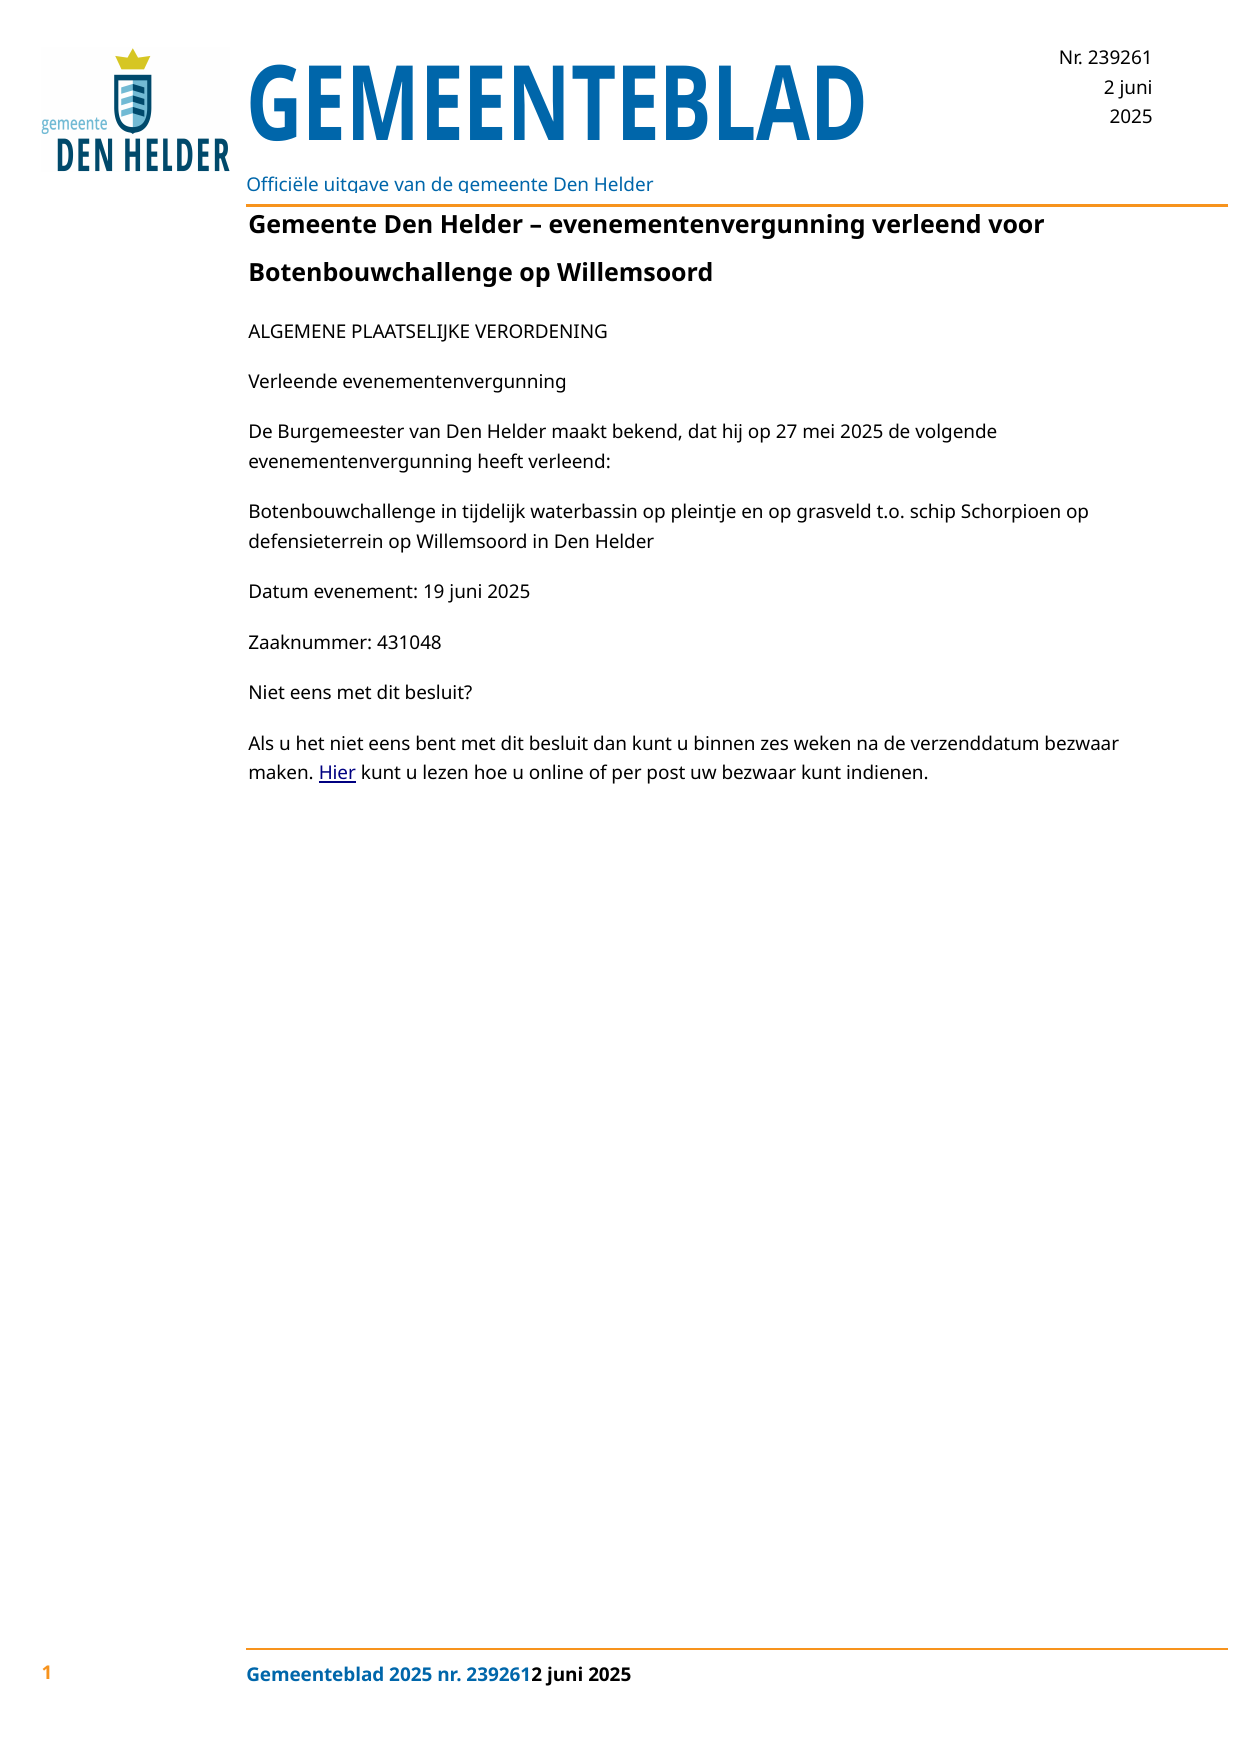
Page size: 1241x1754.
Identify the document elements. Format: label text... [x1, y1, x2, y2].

text Niet eens met dit besluit? [248, 679, 1152, 705]
text Verleende evenementenvergunning [248, 368, 1152, 394]
picture [100, 154, 106, 172]
text Botenbouwchallenge in tijdelijk waterbassin op pleintje en op grasveld t.o. schip Schorpioen op defensieterrein op Willemsoord in Den Helder [248, 499, 1152, 554]
text Gemeente Den Helder – evenementenvergunning verleend voor Botenbouwchallenge op Willemsoord [248, 207, 1152, 288]
picture [182, 144, 187, 165]
text De Burgemeester van Den Helder maakt bekend, dat hij op 27 mei 2025 de volgende evenementenvergunning heeft verleend: [248, 419, 1152, 474]
text Als u het niet eens bent met dit besluit dan kunt u binnen zes weken na de verzenddatum bezwaar maken. Hier kunt u lezen hoe u online of per post uw bezwaar kunt indienen. [248, 730, 1152, 785]
picture [41, 47, 231, 172]
picture [220, 160, 224, 172]
text Datum evenement: 19 juni 2025 [248, 579, 1152, 604]
picture [63, 144, 68, 165]
picture [130, 157, 135, 172]
text ALGEMENE PLAATSELIJKE VERORDENING [248, 318, 1152, 344]
text Zaaknummer: 431048 [248, 629, 1152, 655]
